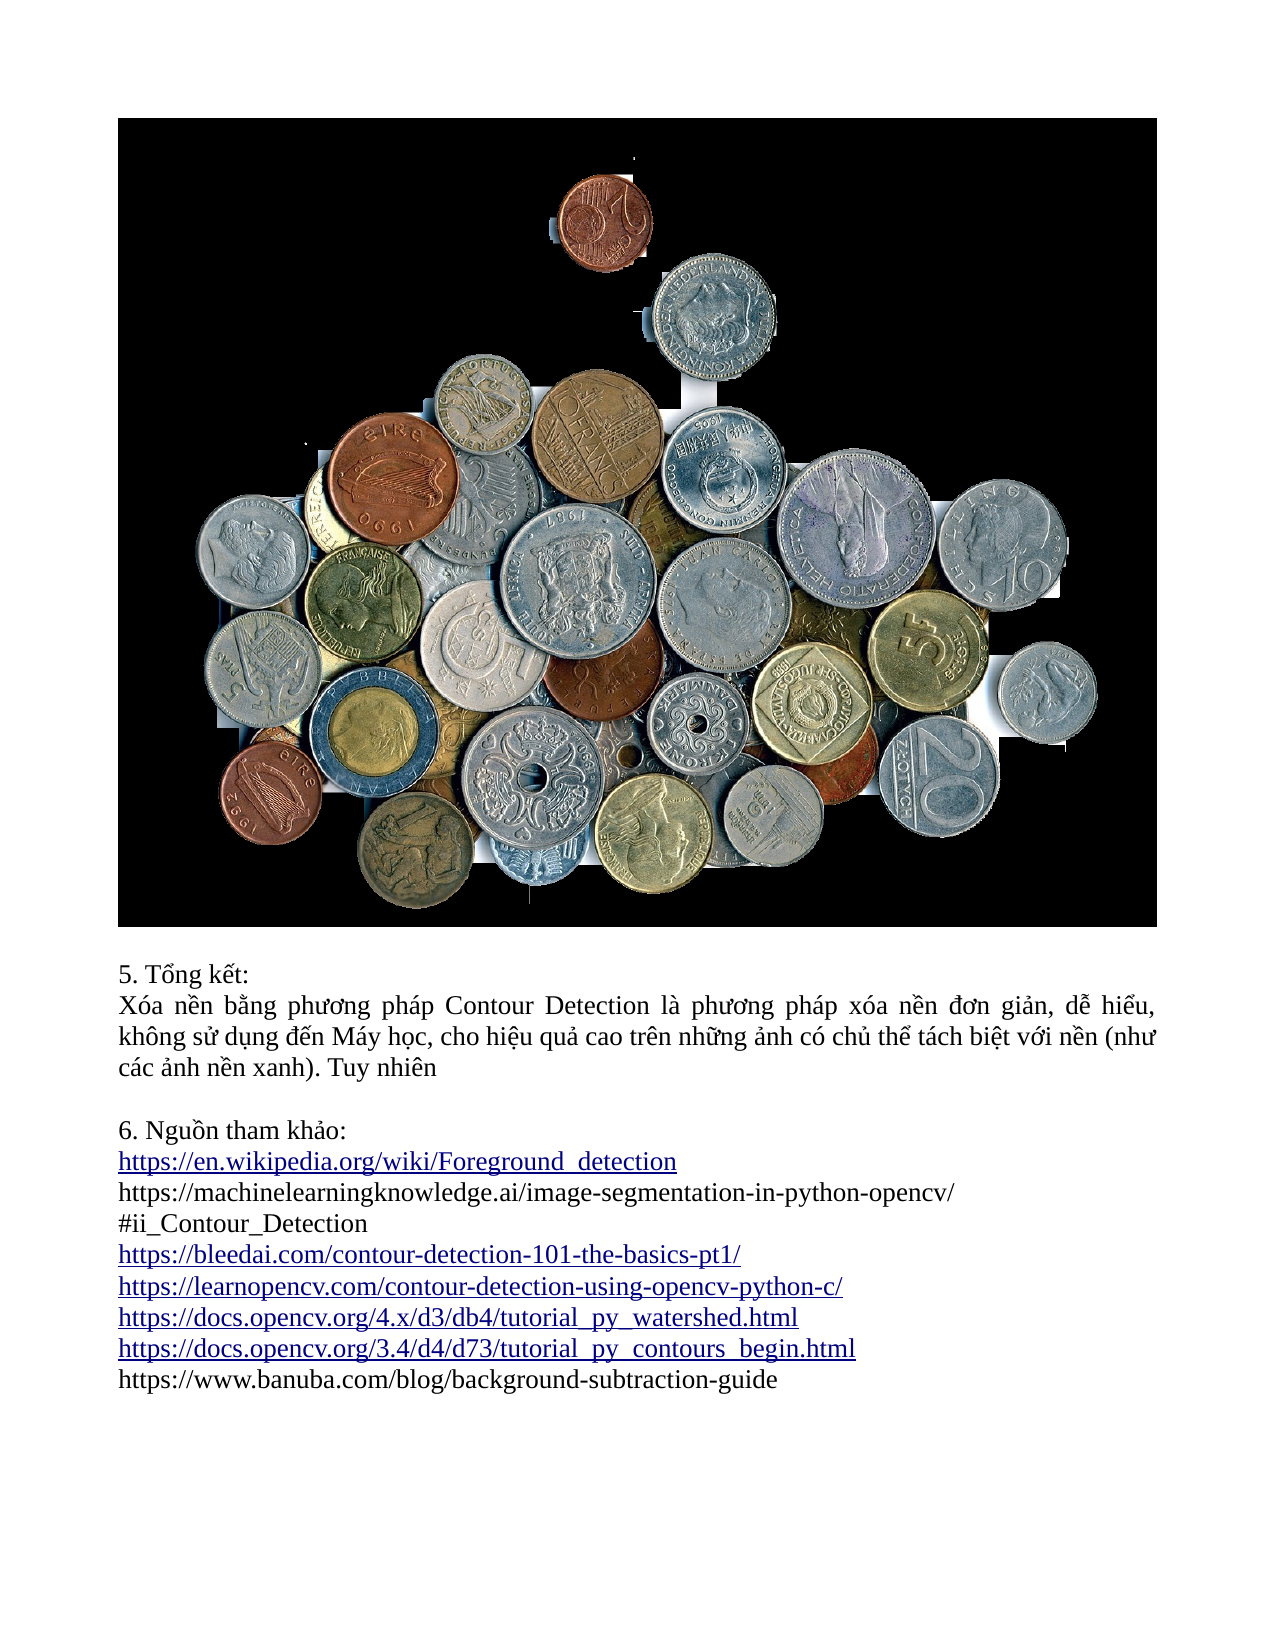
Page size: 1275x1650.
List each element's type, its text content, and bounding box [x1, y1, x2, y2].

text https://docs.opencv.org/3.4/d4/d73/tutorial_py_contours_begin.html [118, 1332, 1157, 1363]
text https://en.wikipedia.org/wiki/Foreground_detection [118, 1145, 1157, 1176]
text 5. Tổng kết: [118, 958, 1157, 989]
text https://www.banuba.com/blog/background-subtraction-guide [118, 1363, 1157, 1394]
text 6. Nguồn tham khảo: [118, 1114, 1157, 1145]
text https://machinelearningknowledge.ai/image-segmentation-in-python-opencv/#ii_Contour_Detection [118, 1176, 1157, 1238]
text Xóa nền bằng phương pháp Contour Detection là phương pháp xóa nền đơn giản, dễ hiểu, không sử dụng đến Máy học, cho hiệu quả cao trên những ảnh có chủ thể tách biệt với nền (như các ảnh nền xanh). Tuy nhiên [118, 989, 1157, 1083]
picture [118, 118, 1157, 927]
text https://docs.opencv.org/4.x/d3/db4/tutorial_py_watershed.html [118, 1301, 1157, 1332]
text https://bleedai.com/contour-detection-101-the-basics-pt1/ https://learnopencv.com/contour-detection-using-opencv-python-c/ [118, 1238, 1157, 1301]
